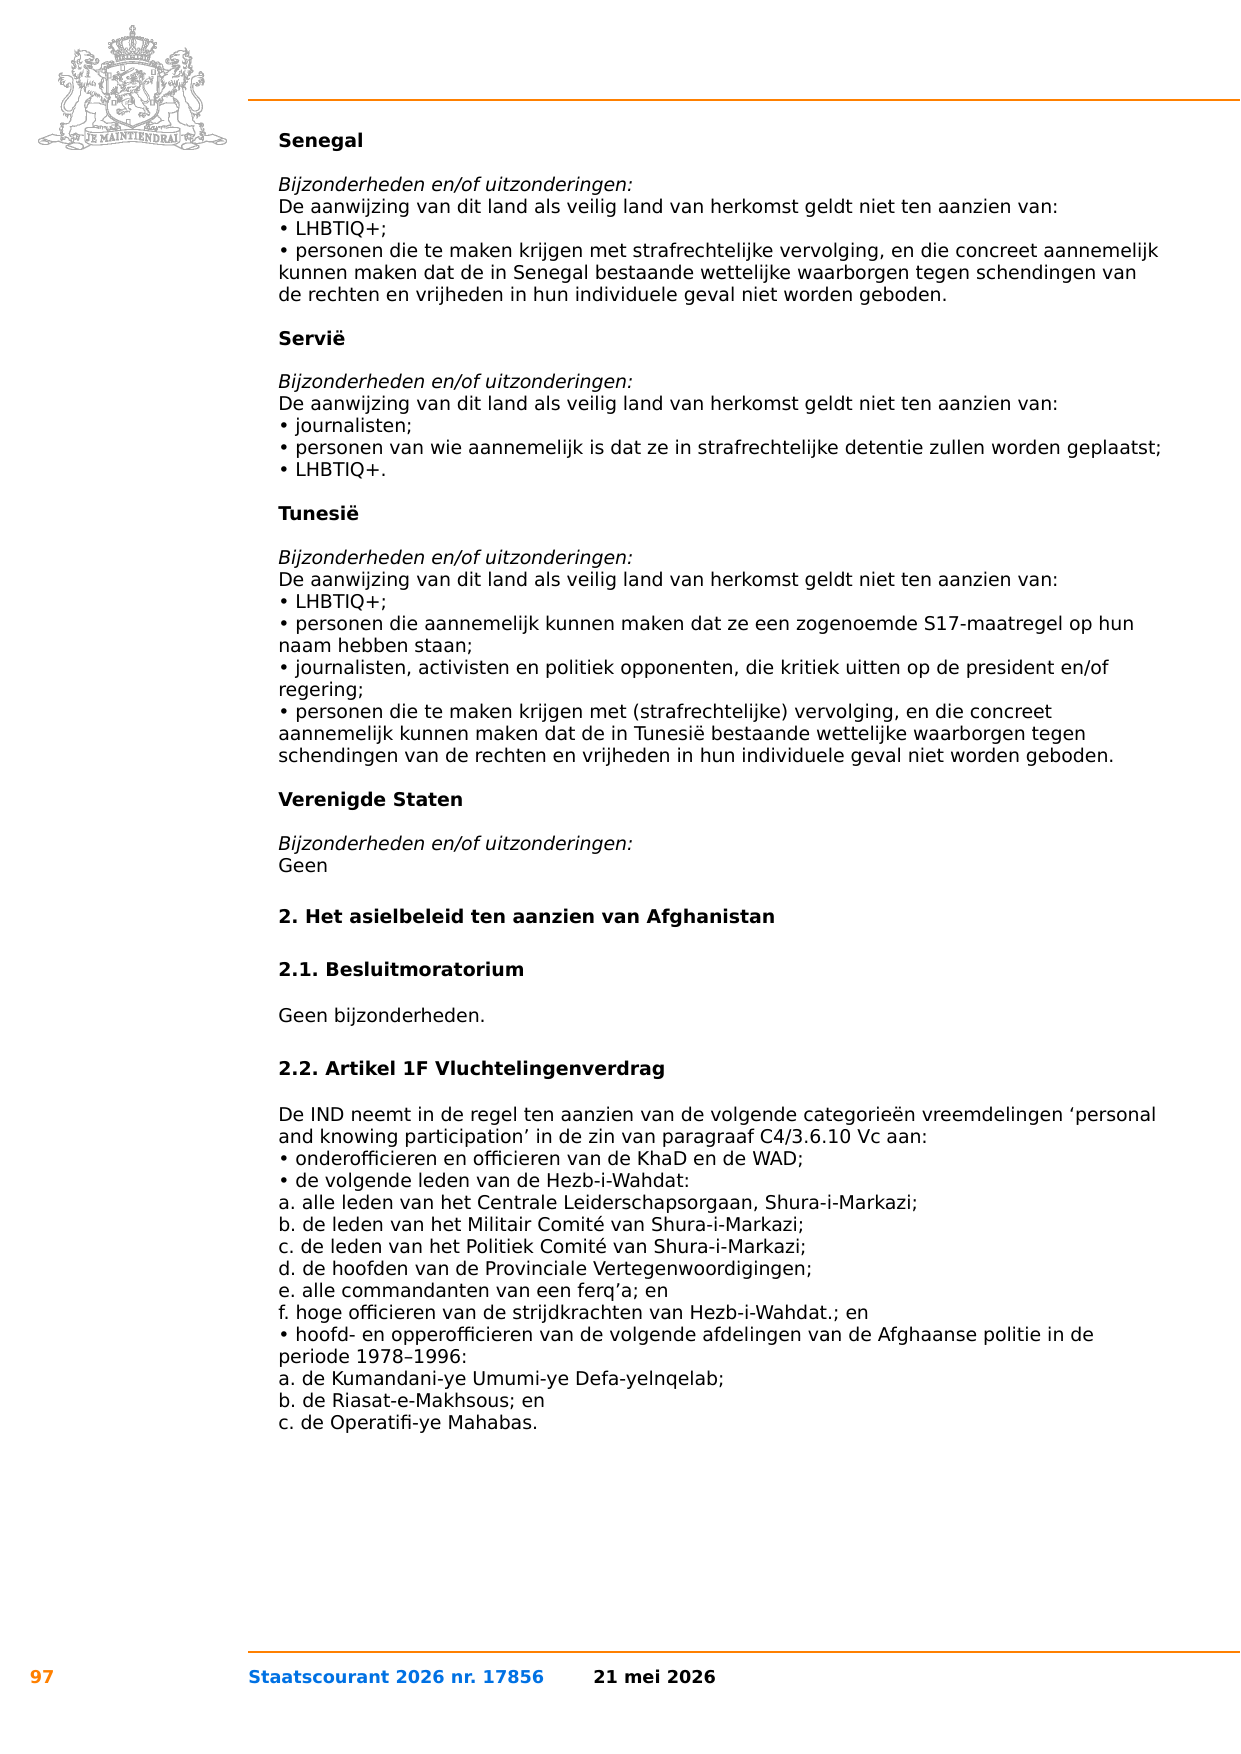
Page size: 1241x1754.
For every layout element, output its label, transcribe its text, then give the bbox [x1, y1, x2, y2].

text De IND neemt in de regel ten aanzien van de volgende categorieën vreemdelingen ‘personal and knowing participation’ in de zin van paragraaf C4/3.6.10 Vc aan: [278, 1104, 1163, 1148]
subtitle Servië [278, 327, 1163, 349]
text Bijzonderheden en/of uitzonderingen: [278, 371, 1163, 393]
text a. alle leden van het Centrale Leiderschapsorgaan, Shura-i-Markazi; [278, 1192, 1163, 1214]
text • LHBTIQ+; [278, 218, 1163, 240]
subtitle 2.2. Artikel 1F Vluchtelingenverdrag [278, 1057, 1163, 1079]
text e. alle commandanten van een ferq’a; en [278, 1280, 1163, 1302]
subtitle 2.1. Besluitmoratorium [278, 958, 1163, 980]
text Geen [278, 854, 1163, 876]
subtitle 2. Het asielbeleid ten aanzien van Afghanistan [278, 906, 1163, 928]
text De aanwijzing van dit land als veilig land van herkomst geldt niet ten aanzien van: [278, 569, 1163, 591]
text • journalisten, activisten en politiek opponenten, die kritiek uitten op de president en/of regering; [278, 657, 1163, 701]
text • de volgende leden van de Hezb-i-Wahdat: [278, 1170, 1163, 1192]
text d. de hoofden van de Provinciale Vertegenwoordigingen; [278, 1258, 1163, 1280]
text Geen bijzonderheden. [278, 1005, 1163, 1027]
text • hoofd- en opperofficieren van de volgende afdelingen van de Afghaanse politie in de periode 1978–1996: [278, 1324, 1163, 1368]
text • onderofficieren en officieren van de KhaD en de WAD; [278, 1148, 1163, 1170]
text b. de leden van het Militair Comité van Shura-i-Markazi; [278, 1214, 1163, 1236]
text • personen die te maken krijgen met (strafrechtelijke) vervolging, en die concreet aannemelijk kunnen maken dat de in Tunesië bestaande wettelijke waarborgen tegen schendingen van de rechten en vrijheden in hun individuele geval niet worden geboden. [278, 701, 1163, 767]
subtitle Verenigde Staten [278, 789, 1163, 811]
text b. de Riasat-e-Makhsous; en [278, 1390, 1163, 1412]
text • journalisten; [278, 415, 1163, 437]
text • personen die te maken krijgen met strafrechtelijke vervolging, en die concreet aannemelijk kunnen maken dat de in Senegal bestaande wettelijke waarborgen tegen schendingen van de rechten en vrijheden in hun individuele geval niet worden geboden. [278, 240, 1163, 306]
picture [38, 25, 227, 150]
text Bijzonderheden en/of uitzonderingen: [278, 547, 1163, 569]
text f. hoge officieren van de strijdkrachten van Hezb-i-Wahdat.; en [278, 1302, 1163, 1324]
text Bijzonderheden en/of uitzonderingen: [278, 174, 1163, 196]
text • LHBTIQ+. [278, 459, 1163, 481]
text a. de Kumandani-ye Umumi-ye Defa-yelnqelab; [278, 1368, 1163, 1390]
text • personen die aannemelijk kunnen maken dat ze een zogenoemde S17-maatregel op hun naam hebben staan; [278, 613, 1163, 657]
text c. de leden van het Politiek Comité van Shura-i-Markazi; [278, 1236, 1163, 1258]
text De aanwijzing van dit land als veilig land van herkomst geldt niet ten aanzien van: [278, 393, 1163, 415]
text De aanwijzing van dit land als veilig land van herkomst geldt niet ten aanzien van: [278, 196, 1163, 218]
text Bijzonderheden en/of uitzonderingen: [278, 832, 1163, 854]
text c. de Operatifi-ye Mahabas. [278, 1412, 1163, 1434]
subtitle Tunesië [278, 503, 1163, 525]
text • personen van wie aannemelijk is dat ze in strafrechtelijke detentie zullen worden geplaatst; [278, 437, 1163, 459]
subtitle Senegal [278, 130, 1163, 152]
text • LHBTIQ+; [278, 591, 1163, 613]
